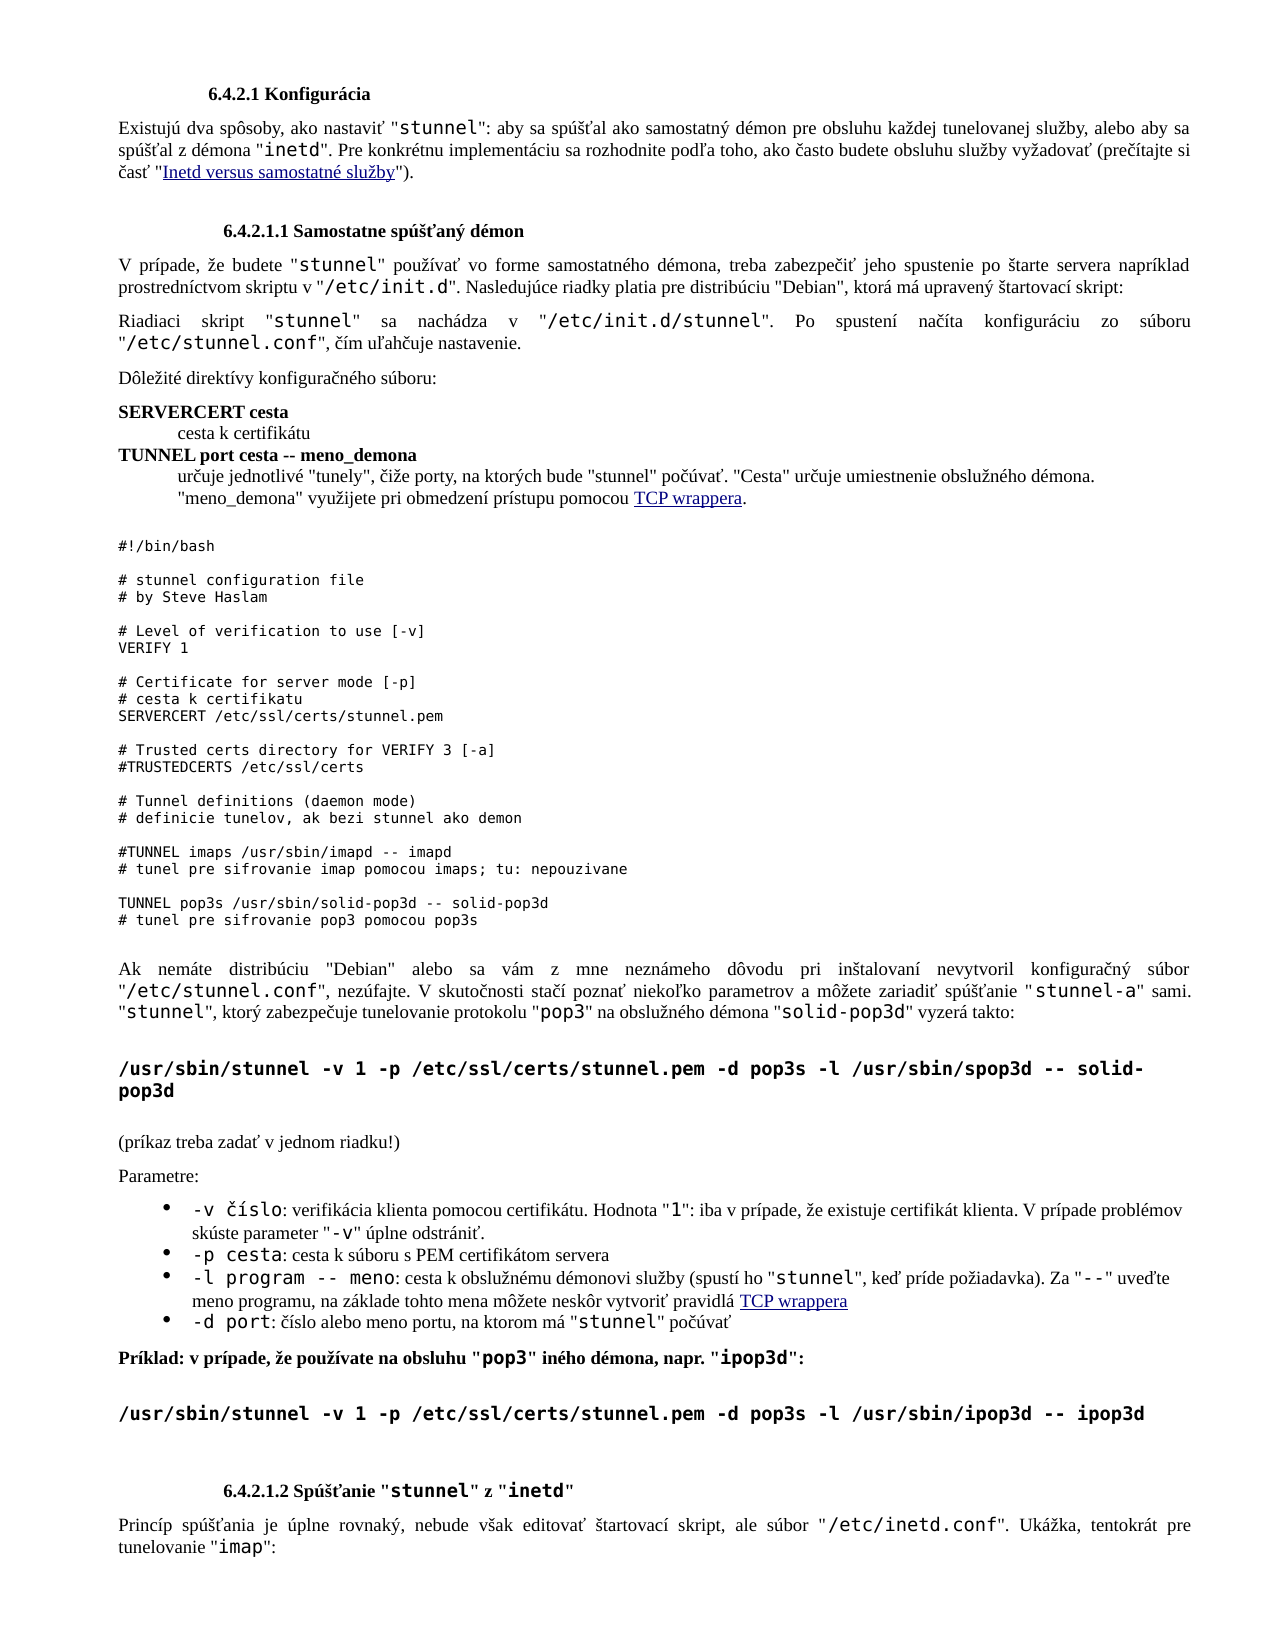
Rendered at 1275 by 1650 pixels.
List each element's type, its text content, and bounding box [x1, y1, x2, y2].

text # Certificate for server mode [-p] [118, 674, 1192, 691]
list -v číslo: verifikácia klienta pomocou certifikátu. Hodnota "1": iba v prípade, že existuje certifikát klienta. V prípade problémov skúste parameter "-v" úplne odstrániť. [162, 1199, 1192, 1244]
text /usr/sbin/stunnel -v 1 -p /etc/ssl/certs/stunnel.pem -d pop3s -l /usr/sbin/spop3d -- solid-pop3d [118, 1058, 1192, 1102]
text Dôležité direktívy konfiguračného súboru: [118, 367, 1192, 388]
list určuje jednotlivé "tunely", čiže porty, na ktorých bude "stunnel" počúvať. "Cesta" určuje umiestnenie obslužného démona. "meno_demona" využijete pri obmedzení prístupu pomocou TCP wrappera. [177, 465, 1192, 508]
subtitle SERVERCERT cesta [118, 401, 1192, 422]
text (príkaz treba zadať v jednom riadku!) [118, 1131, 1192, 1153]
text # Trusted certs directory for VERIFY 3 [-a] [118, 742, 1192, 759]
text # Tunnel definitions (daemon mode) [118, 793, 1192, 809]
list -l program -- meno: cesta k obslužnému démonovi služby (spustí ho "stunnel", keď príde požiadavka). Za "--" uveďte meno programu, na základe tohto mena môžete neskôr vytvoriť pravidlá TCP wrappera [162, 1267, 1192, 1311]
text #!/bin/bash [118, 538, 1192, 555]
subtitle 6.4.2.1.2 Spúšťanie "stunnel" z "inetd" [118, 1479, 1192, 1502]
list -p cesta: cesta k súboru s PEM certifikátom servera [162, 1244, 1192, 1267]
subtitle 6.4.2.1.1 Samostatne spúšťaný démon [118, 219, 1192, 241]
text /usr/sbin/stunnel -v 1 -p /etc/ssl/certs/stunnel.pem -d pop3s -l /usr/sbin/ipop3d -- ipop3d [118, 1403, 1192, 1425]
text Príklad: v prípade, že používate na obsluhu "pop3" iného démona, napr. "ipop3d": [118, 1347, 1192, 1369]
text V prípade, že budete "stunnel" používať vo forme samostatného démona, treba zabezpečiť jeho spustenie po štarte servera napríklad prostredníctvom skriptu v "/etc/init.d". Nasledujúce riadky platia pre distribúciu "Debian", ktorá má upravený štartovací skript: [118, 254, 1192, 298]
text # stunnel configuration file [118, 572, 1192, 589]
text VERIFY 1 [118, 640, 1192, 657]
text Princíp spúšťania je úplne rovnaký, nebude však editovať štartovací skript, ale súbor "/etc/inetd.conf". Ukážka, tentokrát pre tunelovanie "imap": [118, 1514, 1192, 1558]
text # definicie tunelov, ak bezi stunnel ako demon [118, 809, 1192, 827]
text # tunel pre sifrovanie imap pomocou imaps; tu: nepouzivane [118, 861, 1192, 877]
subtitle TUNNEL port cesta -- meno_demona [118, 444, 1192, 465]
text Riadiaci skript "stunnel" sa nachádza v "/etc/init.d/stunnel". Po spustení načíta konfiguráciu zo súboru "/etc/stunnel.conf", čím uľahčuje nastavenie. [118, 310, 1192, 354]
subtitle 6.4.2.1 Konfigurácia [118, 61, 1192, 104]
text # by Steve Haslam [118, 589, 1192, 606]
text Parametre: [118, 1165, 1192, 1187]
text #TUNNEL imaps /usr/sbin/imapd -- imapd [118, 843, 1192, 861]
text # Level of verification to use [-v] [118, 623, 1192, 640]
list -d port: číslo alebo meno portu, na ktorom má "stunnel" počúvať [162, 1311, 1192, 1334]
text TUNNEL pop3s /usr/sbin/solid-pop3d -- solid-pop3d [118, 894, 1192, 911]
text #TRUSTEDCERTS /etc/ssl/certs [118, 759, 1192, 776]
text Existujú dva spôsoby, ako nastaviť "stunnel": aby sa spúšťal ako samostatný démon pre obsluhu každej tunelovanej služby, alebo aby sa spúšťal z démona "inetd". Pre konkrétnu implementáciu sa rozhodnite podľa toho, ako často budete obsluhu služby vyžadovať (prečítajte si časť "Inetd versus samostatné služby"). [118, 117, 1192, 182]
text # cesta k certifikatu [118, 691, 1192, 708]
text SERVERCERT /etc/ssl/certs/stunnel.pem [118, 708, 1192, 725]
text Ak nemáte distribúciu "Debian" alebo sa vám z mne neznámeho dôvodu pri inštalovaní nevytvoril konfiguračný súbor "/etc/stunnel.conf", nezúfajte. V skutočnosti stačí poznať niekoľko parametrov a môžete zariadiť spúšťanie "stunnel-a" sami. "stunnel", ktorý zabezpečuje tunelovanie protokolu "pop3" na obslužného démona "solid-pop3d" vyzerá takto: [118, 958, 1192, 1023]
list cesta k certifikátu [177, 422, 1192, 444]
text # tunel pre sifrovanie pop3 pomocou pop3s [118, 911, 1192, 928]
